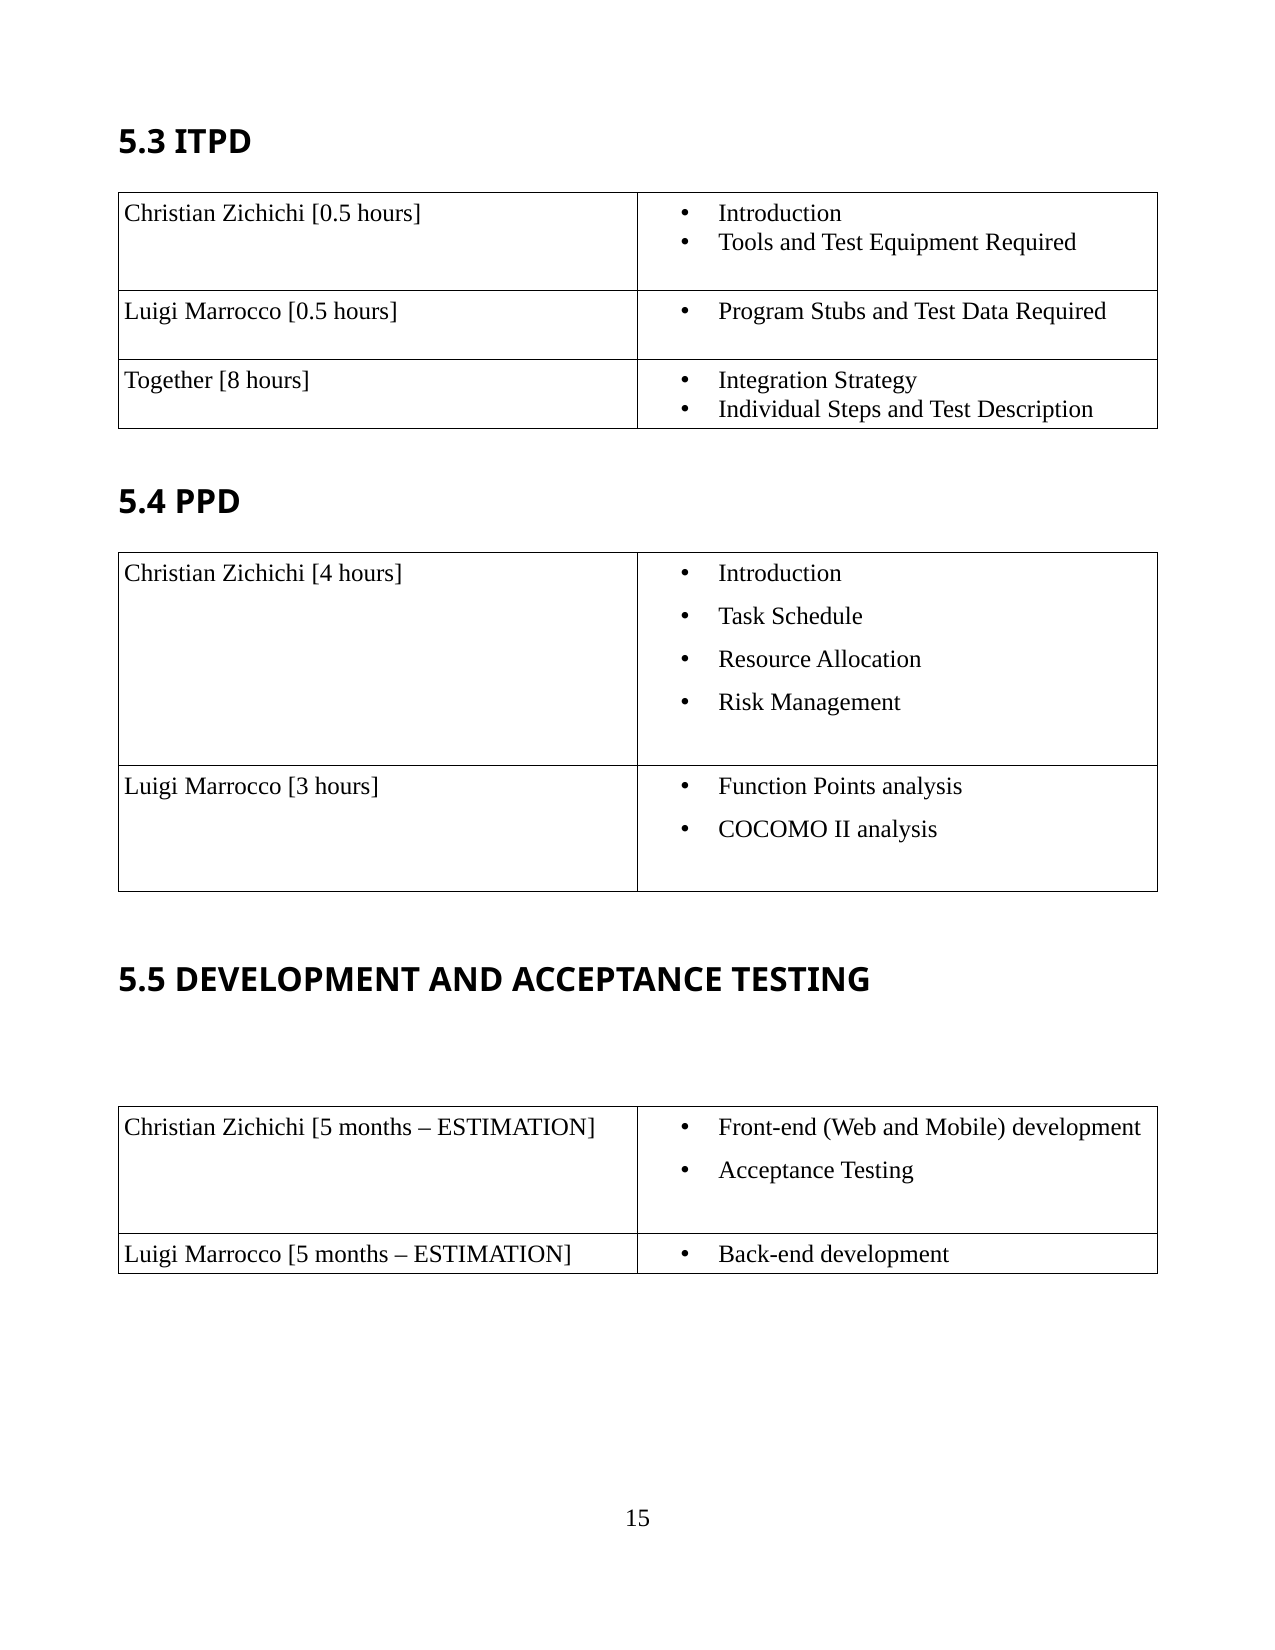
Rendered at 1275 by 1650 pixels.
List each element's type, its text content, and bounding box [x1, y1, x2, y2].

table_cell Program Stubs and Test Data Required [638, 291, 1157, 359]
table_header Front-end (Web and Mobile) development Acceptance Testing [638, 1107, 1157, 1233]
table_header Christian Zichichi [4 hours] [119, 553, 637, 765]
table_cell Luigi Marrocco [5 months – ESTIMATION] [119, 1234, 637, 1273]
table_header Introduction Tools and Test Equipment Required [638, 193, 1157, 290]
table_cell Back-end development [638, 1234, 1157, 1273]
table_cell Luigi Marrocco [3 hours] [119, 766, 637, 891]
table_cell Together [8 hours] [119, 360, 637, 428]
subtitle 5.4 PPD [118, 478, 1157, 523]
subtitle 5.5 DEVELOPMENT AND ACCEPTANCE TESTING [118, 956, 1157, 1001]
table_header Introduction Task Schedule Resource Allocation Risk Management [638, 553, 1157, 765]
subtitle 5.3 ITPD [118, 118, 1157, 163]
table_header Christian Zichichi [5 months – ESTIMATION] [119, 1107, 637, 1233]
table_cell Luigi Marrocco [0.5 hours] [119, 291, 637, 359]
table_header Christian Zichichi [0.5 hours] [119, 193, 637, 290]
table_cell Integration Strategy Individual Steps and Test Description [638, 360, 1157, 428]
table_cell Function Points analysis COCOMO II analysis [638, 766, 1157, 891]
